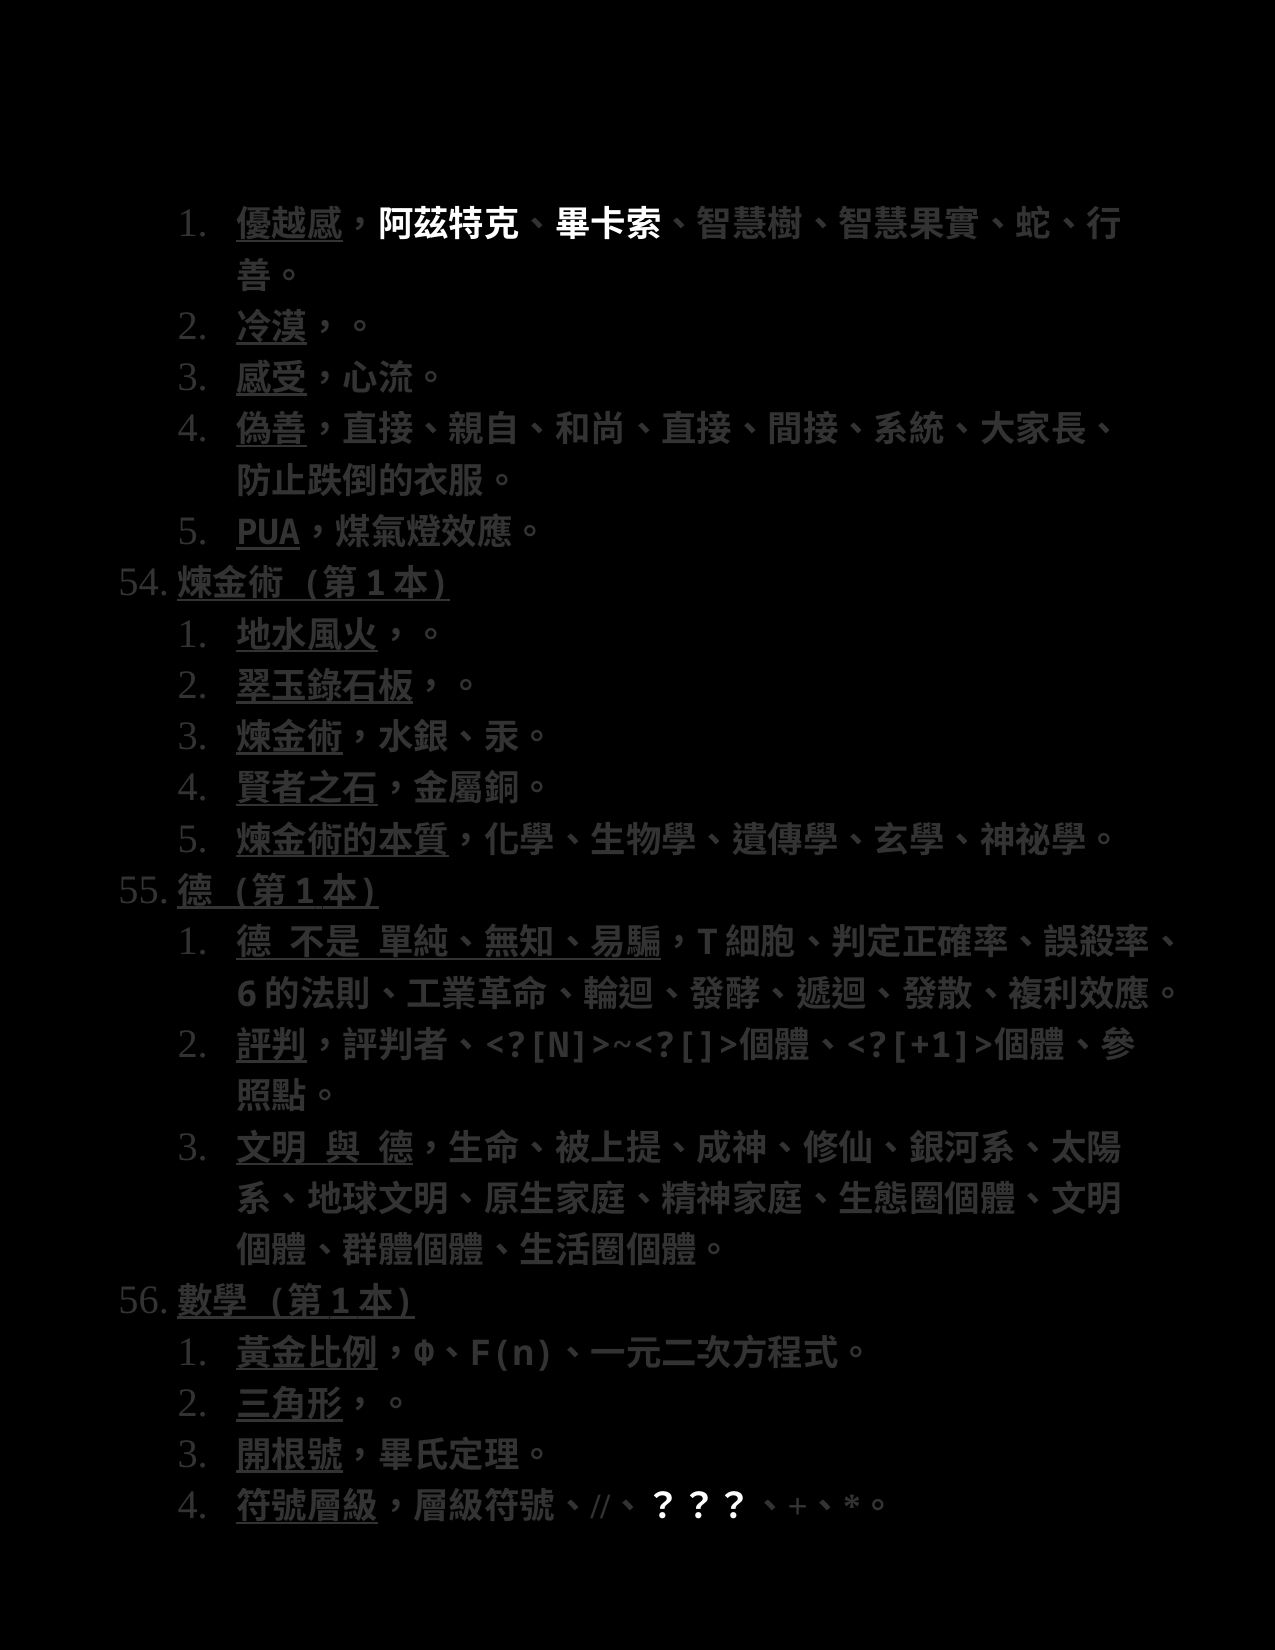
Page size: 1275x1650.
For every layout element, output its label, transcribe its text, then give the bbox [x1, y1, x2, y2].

list 煉金術，水銀、汞。 [177, 708, 1157, 760]
list 德 不是 單純、無知、易騙，T細胞、判定正確率、誤殺率、6的法則、工業革命、輪迴、發酵、遞迴、發散、複利效應。 [177, 914, 1157, 1016]
list 德 (第1本) [118, 862, 1157, 914]
list 翠玉錄石板，。 [177, 657, 1157, 708]
list 感受，心流。 [177, 349, 1157, 401]
list 賢者之石，金屬銅。 [177, 760, 1157, 811]
list 文明 與 德，生命、被上提、成神、修仙、銀河系、太陽系、地球文明、原生家庭、精神家庭、生態圈個體、文明個體、群體個體、生活圈個體。 [177, 1119, 1157, 1273]
list 地水風火，。 [177, 606, 1157, 657]
list 煉金術的本質，化學、生物學、遺傳學、玄學、神祕學。 [177, 811, 1157, 862]
list PUA，煤氣燈效應。 [177, 503, 1157, 555]
list 優越感，阿茲特克、畢卡索、智慧樹、智慧果實、蛇、行善。 [177, 196, 1157, 298]
list 評判，評判者、<?[N]>~<?[]>個體、<?[+1]>個體、參照點。 [177, 1016, 1157, 1119]
list 黃金比例，Φ、F(n)、一元二次方程式。 [177, 1324, 1157, 1375]
list 數學 (第1本) [118, 1273, 1157, 1324]
list 三角形，。 [177, 1375, 1157, 1427]
list 偽善，直接、親自、和尚、直接、間接、系統、大家長、防止跌倒的衣服。 [177, 401, 1157, 503]
list 符號層級，層級符號、//、？？？、+、*。 [177, 1478, 1157, 1529]
list 冷漠，。 [177, 298, 1157, 349]
list 開根號，畢氏定理。 [177, 1427, 1157, 1478]
list 煉金術 (第1本) [118, 555, 1157, 606]
